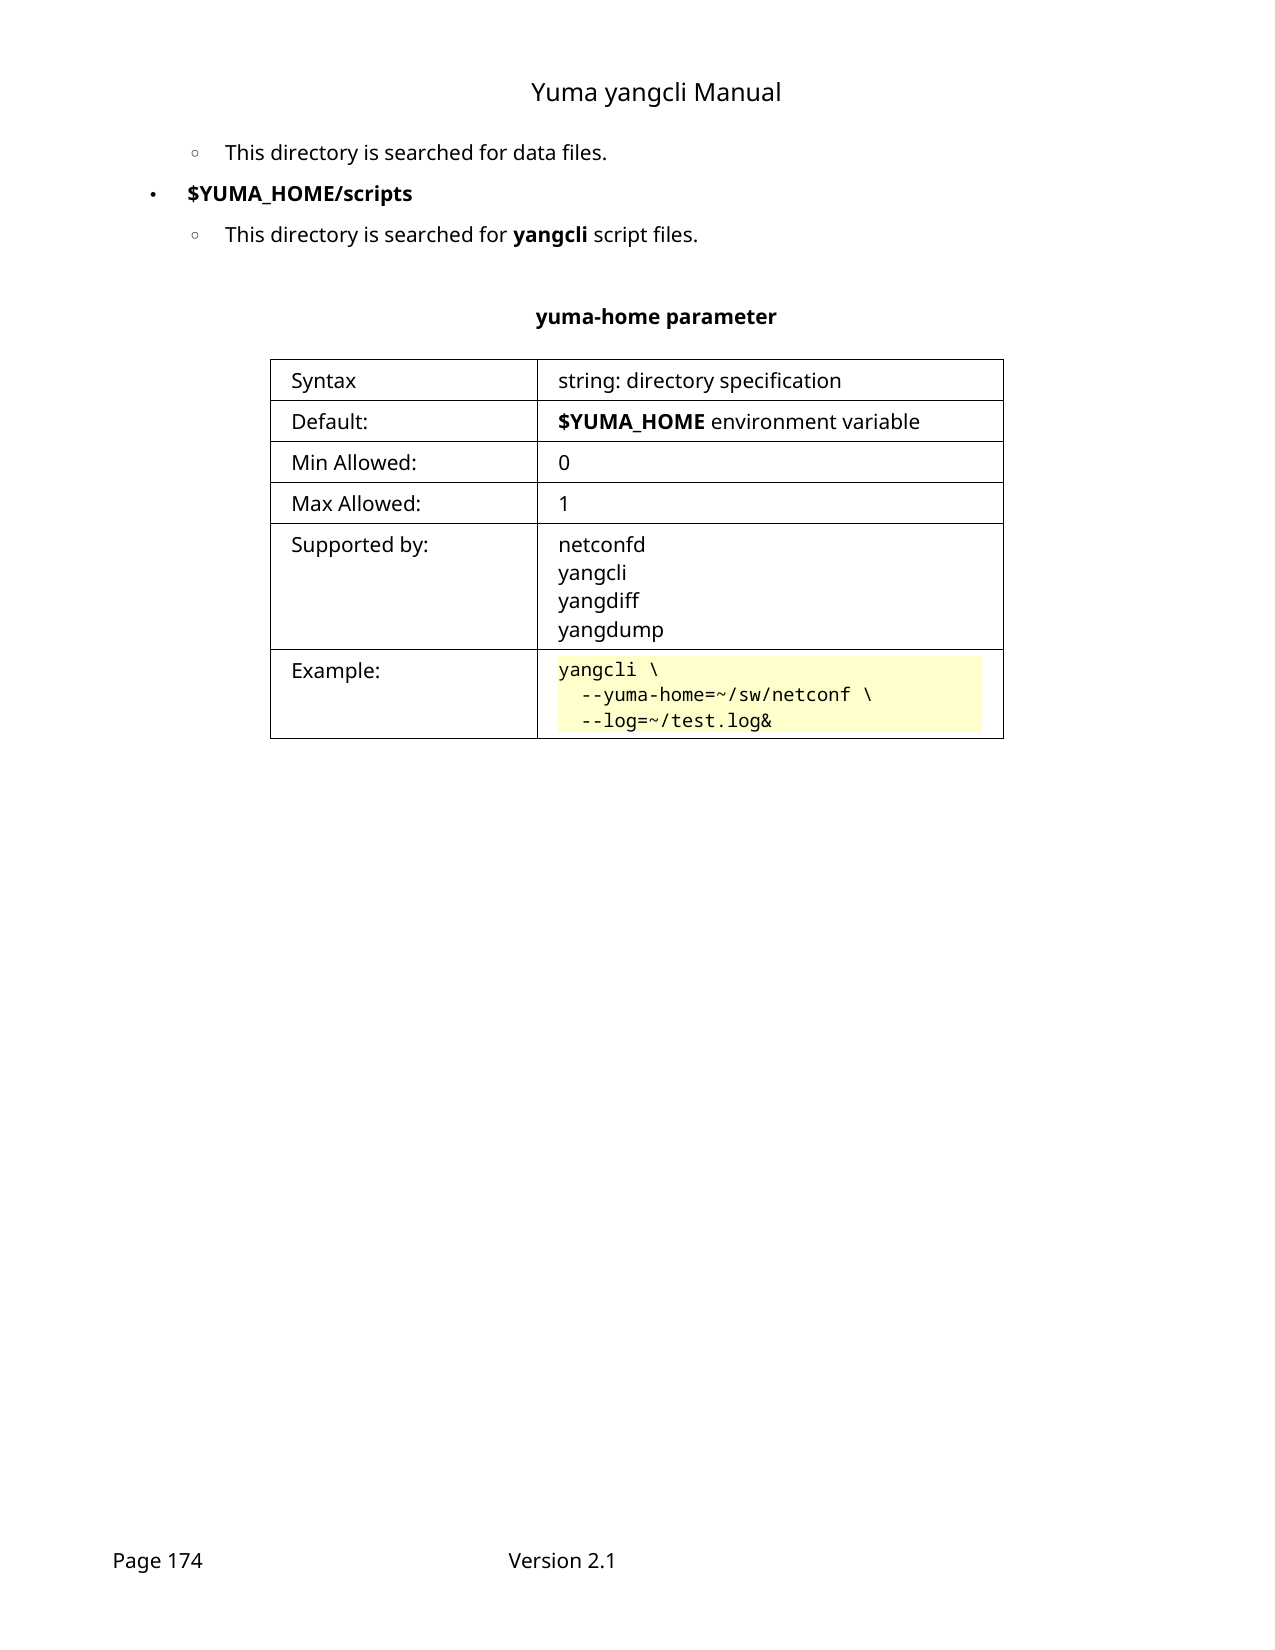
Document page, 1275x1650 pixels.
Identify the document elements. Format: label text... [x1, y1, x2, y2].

list This directory is searched for yangcli script files. [187, 220, 1200, 249]
table_cell netconfd yangcli yangdiff yangdump [538, 524, 1003, 649]
list This directory is searched for data files. [187, 138, 1200, 167]
table_cell 1 [538, 483, 1003, 523]
table_cell yangcli \ --yuma-home=~/sw/netconf \ --log=~/test.log& [538, 650, 1003, 738]
table_cell Supported by: [271, 524, 537, 649]
table_header string: directory specification [538, 360, 1003, 400]
table_cell Max Allowed: [271, 483, 537, 523]
table_cell Example: [271, 650, 537, 738]
table_header Syntax [271, 360, 537, 400]
table_cell Min Allowed: [271, 442, 537, 482]
table_cell Default: [271, 401, 537, 441]
subtitle yuma-home parameter [127, 302, 1185, 331]
table_cell $YUMA_HOME environment variable [538, 401, 1003, 441]
table_cell 0 [538, 442, 1003, 482]
list $YUMA_HOME/scripts [150, 179, 1200, 208]
